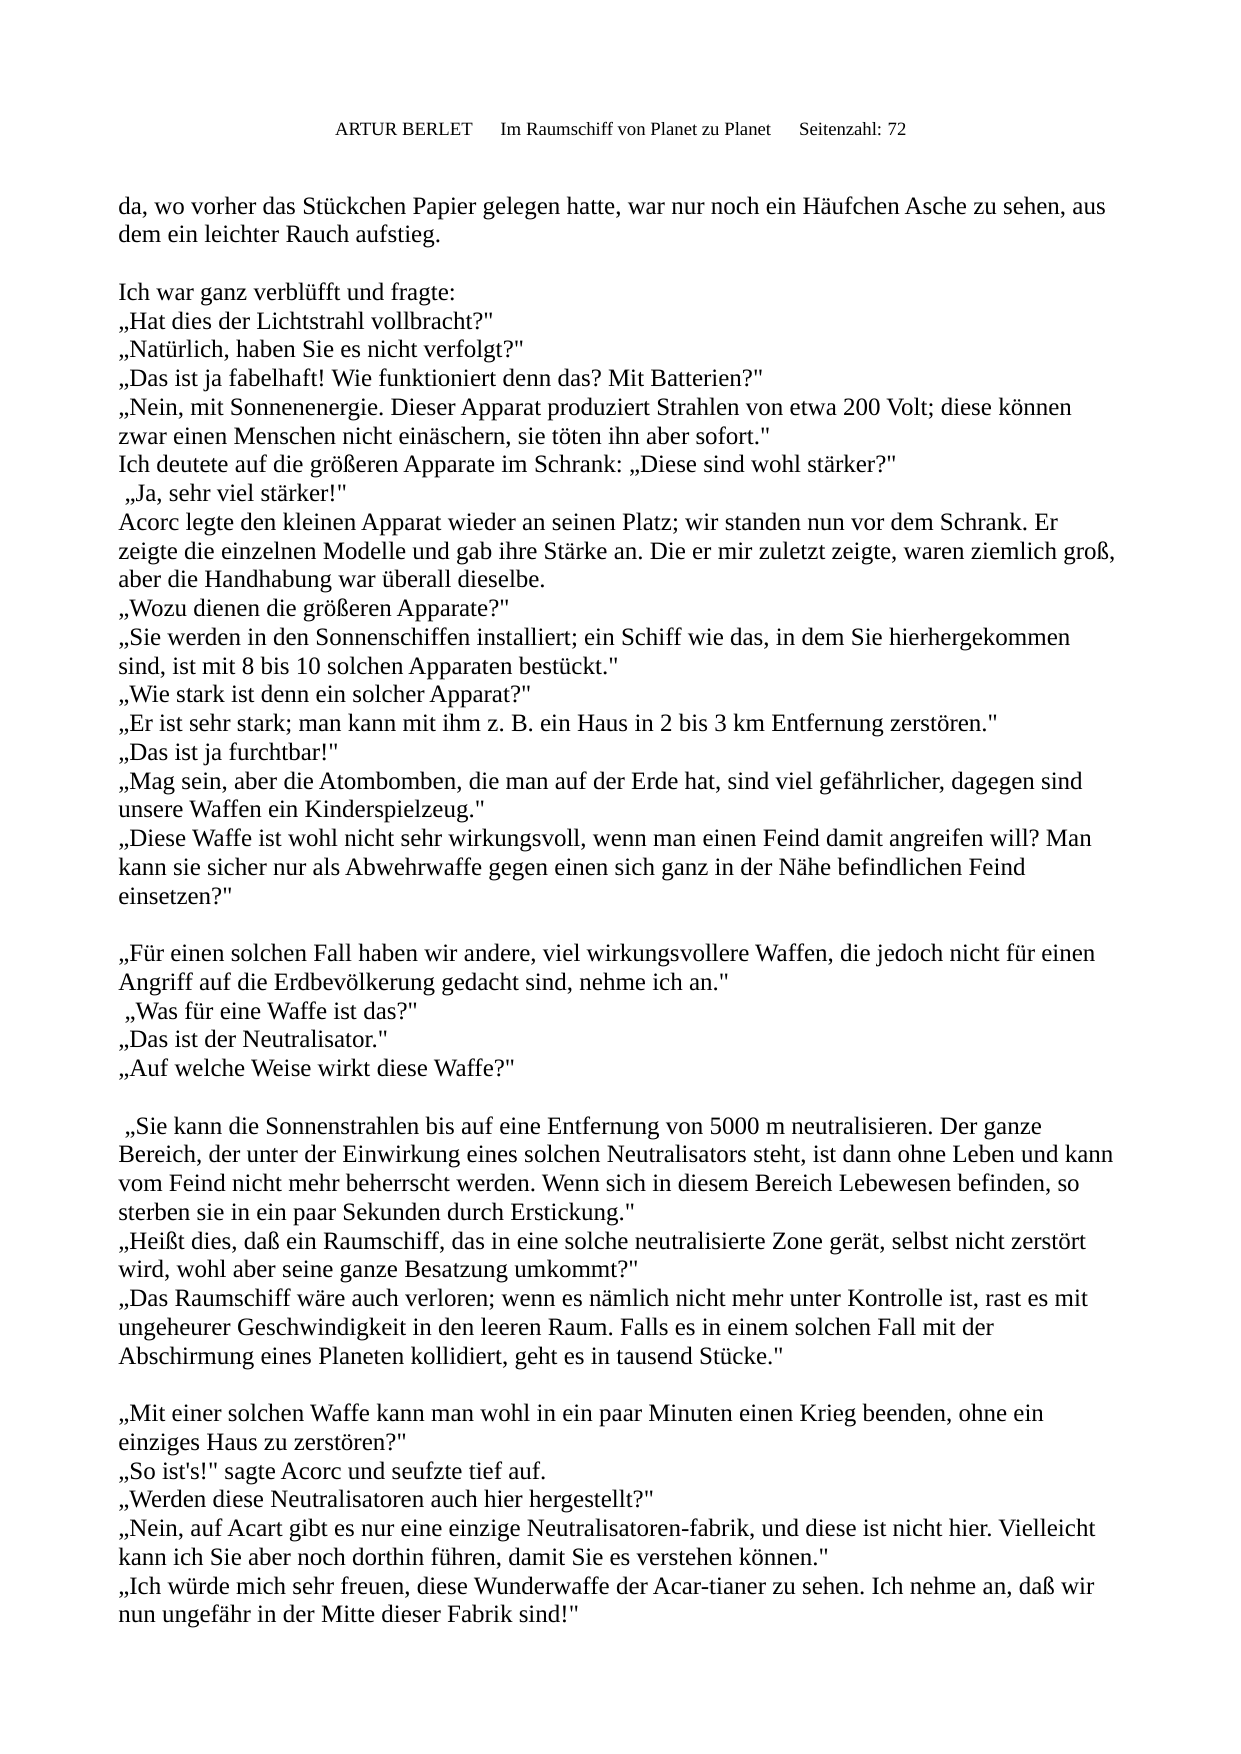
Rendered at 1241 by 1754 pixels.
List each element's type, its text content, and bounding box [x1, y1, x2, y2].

text „Wozu dienen die größeren Apparate?" [118, 593, 1123, 622]
text „Er ist sehr stark; man kann mit ihm z. B. ein Haus in 2 bis 3 km Entfernung zerstören." [118, 708, 1123, 737]
text „Nein, auf Acart gibt es nur eine einzige Neutralisatoren-fabrik, und diese ist nicht hier. Vielleicht kann ich Sie aber noch dorthin führen, damit Sie es verstehen können." [118, 1513, 1123, 1571]
text „Ich würde mich sehr freuen, diese Wunderwaffe der Acar-tianer zu sehen. Ich nehme an, daß wir nun ungefähr in der Mitte dieser Fabrik sind!" [118, 1571, 1123, 1628]
text „Mit einer solchen Waffe kann man wohl in ein paar Minuten einen Krieg beenden, ohne ein einziges Haus zu zerstören?" [118, 1398, 1123, 1456]
text „Das ist ja fabelhaft! Wie funktioniert denn das? Mit Batterien?" [118, 363, 1123, 392]
text „Wie stark ist denn ein solcher Apparat?" [118, 679, 1123, 708]
text „So ist's!" sagte Acorc und seufzte tief auf. [118, 1456, 1123, 1484]
text „Natürlich, haben Sie es nicht verfolgt?" [118, 334, 1123, 363]
text „Auf welche Weise wirkt diese Waffe?" [118, 1053, 1123, 1082]
text „Ja, sehr viel stärker!" [118, 478, 1123, 507]
text „Sie kann die Sonnenstrahlen bis auf eine Entfernung von 5000 m neutralisieren. Der ganze Bereich, der unter der Einwirkung eines solchen Neutralisators steht, ist dann ohne Leben und kann vom Feind nicht mehr beherrscht werden. Wenn sich in diesem Bereich Lebewesen befinden, so sterben sie in ein paar Sekunden durch Erstickung." [118, 1111, 1123, 1226]
text da, wo vorher das Stückchen Papier gelegen hatte, war nur noch ein Häufchen Asche zu sehen, aus dem ein leichter Rauch auf­stieg. [118, 191, 1123, 248]
text „Heißt dies, daß ein Raumschiff, das in eine solche neu­tralisierte Zone gerät, selbst nicht zerstört wird, wohl aber seine ganze Besatzung umkommt?" [118, 1226, 1123, 1283]
text „Das ist ja furchtbar!" [118, 737, 1123, 766]
text „Mag sein, aber die Atombomben, die man auf der Erde hat, sind viel gefährlicher, dagegen sind unsere Waffen ein Kinderspielzeug." [118, 766, 1123, 823]
text Ich war ganz verblüfft und fragte: [118, 277, 1123, 306]
text Acorc legte den kleinen Apparat wieder an seinen Platz; wir standen nun vor dem Schrank. Er zeigte die einzelnen Modelle und gab ihre Stärke an. Die er mir zuletzt zeigte, waren ziemlich groß, aber die Handhabung war überall dieselbe. [118, 507, 1123, 593]
text „Das ist der Neutralisator." [118, 1024, 1123, 1053]
text „Nein, mit Sonnenenergie. Dieser Apparat produziert Strahlen von etwa 200 Volt; diese können zwar einen Menschen nicht einäschern, sie töten ihn aber sofort." [118, 392, 1123, 449]
text Ich deutete auf die größeren Apparate im Schrank: „Diese sind wohl stärker?" [118, 449, 1123, 478]
text „Sie werden in den Sonnenschiffen installiert; ein Schiff wie das, in dem Sie hierhergekommen sind, ist mit 8 bis 10 solchen Apparaten bestückt." [118, 622, 1123, 679]
text „Werden diese Neutralisatoren auch hier hergestellt?" [118, 1484, 1123, 1513]
text „Was für eine Waffe ist das?" [118, 996, 1123, 1024]
text „Hat dies der Licht­strahl vollbracht?" [118, 306, 1123, 334]
text „Diese Waffe ist wohl nicht sehr wirkungsvoll, wenn man einen Feind damit angreifen will? Man kann sie sicher nur als Abwehrwaffe gegen einen sich ganz in der Nähe befindlichen Feind einsetzen?" [118, 823, 1123, 909]
text „Das Raumschiff wäre auch verloren; wenn es nämlich nicht mehr unter Kontrolle ist, rast es mit ungeheurer Geschwindigkeit in den leeren Raum. Falls es in einem solchen Fall mit der Abschirmung eines Planeten kollidiert, geht es in tausend Stücke." [118, 1283, 1123, 1369]
text „Für einen solchen Fall haben wir andere, viel wirkungs­vollere Waffen, die jedoch nicht für einen Angriff auf die Erdbevölkerung gedacht sind, nehme ich an." [118, 938, 1123, 996]
